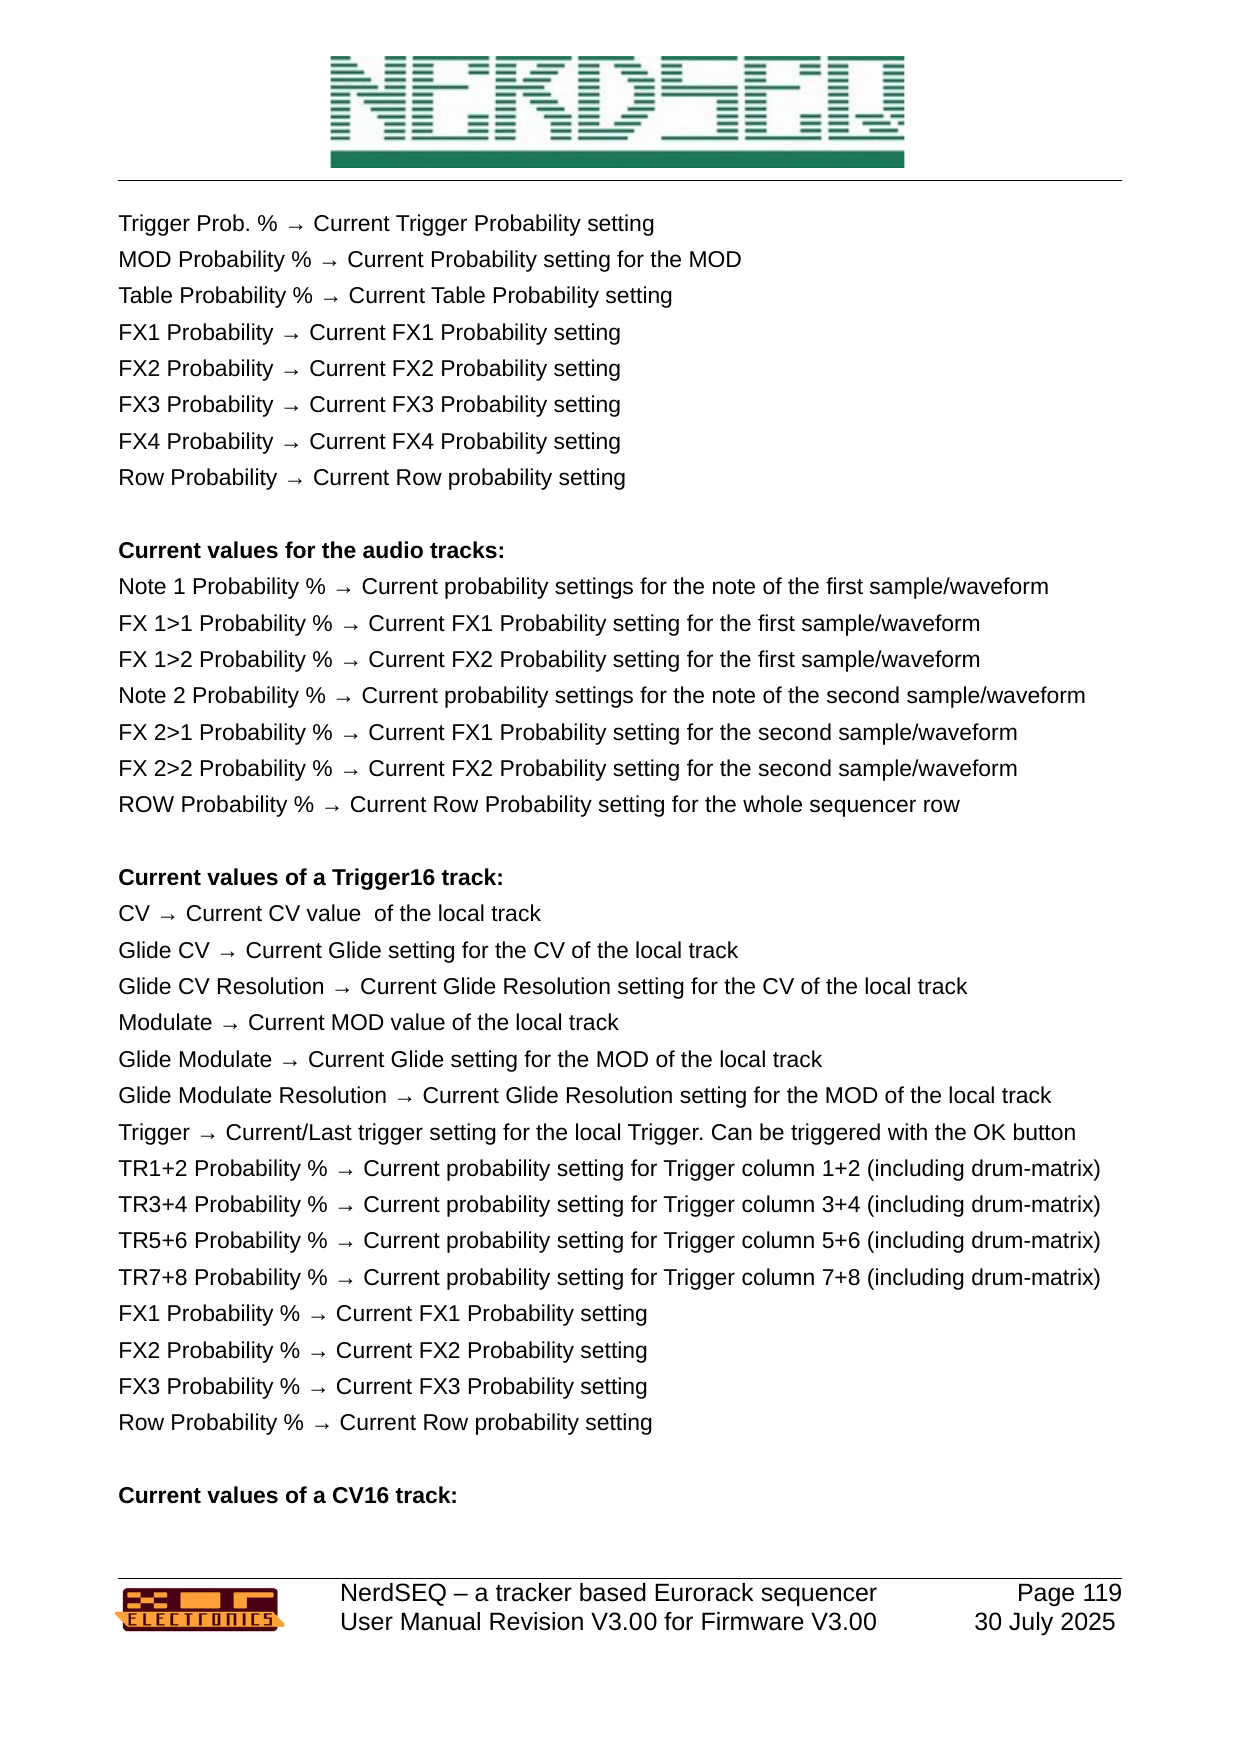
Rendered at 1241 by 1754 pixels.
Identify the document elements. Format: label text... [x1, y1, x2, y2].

text FX 2>1 Probability % → Current FX1 Probability setting for the second sample/waveform [118, 718, 1122, 745]
text FX 1>1 Probability % → Current FX1 Probability setting for the first sample/waveform [118, 609, 1122, 636]
text Row Probability % → Current Row probability setting [118, 1409, 1122, 1436]
text FX 2>2 Probability % → Current FX2 Probability setting for the second sample/waveform [118, 755, 1122, 781]
text Current values for the audio tracks: [118, 537, 1122, 563]
text TR5+6 Probability % → Current probability setting for Trigger column 5+6 (including drum-matrix) [118, 1227, 1122, 1254]
text TR1+2 Probability % → Current probability setting for Trigger column 1+2 (including drum-matrix) [118, 1155, 1122, 1181]
text FX2 Probability % → Current FX2 Probability setting [118, 1337, 1122, 1363]
text Glide CV → Current Glide setting for the CV of the local track [118, 937, 1122, 963]
text Current values of a Trigger16 track: [118, 864, 1122, 890]
text FX3 Probability → Current FX3 Probability setting [118, 391, 1122, 418]
text Note 2 Probability % → Current probability settings for the note of the second sample/waveform [118, 682, 1122, 708]
text Glide Modulate → Current Glide setting for the MOD of the local track [118, 1046, 1122, 1072]
text FX4 Probability → Current FX4 Probability setting [118, 428, 1122, 454]
text TR7+8 Probability % → Current probability setting for Trigger column 7+8 (including drum-matrix) [118, 1264, 1122, 1290]
text Note 1 Probability % → Current probability settings for the note of the first sample/waveform [118, 573, 1122, 599]
text Trigger → Current/Last trigger setting for the local Trigger. Can be triggered with the OK button [118, 1118, 1122, 1145]
text Trigger Prob. % → Current Trigger Probability setting [118, 209, 1122, 236]
picture [115, 1584, 285, 1634]
picture [330, 56, 905, 168]
text ROW Probability % → Current Row Probability setting for the whole sequencer row [118, 791, 1122, 818]
text FX3 Probability % → Current FX3 Probability setting [118, 1373, 1122, 1399]
text Table Probability % → Current Table Probability setting [118, 282, 1122, 309]
text Modulate → Current MOD value of the local track [118, 1009, 1122, 1036]
text FX 1>2 Probability % → Current FX2 Probability setting for the first sample/waveform [118, 646, 1122, 672]
text FX2 Probability → Current FX2 Probability setting [118, 355, 1122, 381]
text Glide Modulate Resolution → Current Glide Resolution setting for the MOD of the local track [118, 1082, 1122, 1108]
text Current values of a CV16 track: [118, 1482, 1122, 1508]
text TR3+4 Probability % → Current probability setting for Trigger column 3+4 (including drum-matrix) [118, 1191, 1122, 1217]
text MOD Probability % → Current Probability setting for the MOD [118, 246, 1122, 272]
text FX1 Probability % → Current FX1 Probability setting [118, 1300, 1122, 1327]
text CV → Current CV value of the local track [118, 900, 1122, 927]
text Glide CV Resolution → Current Glide Resolution setting for the CV of the local track [118, 973, 1122, 999]
text Row Probability → Current Row probability setting [118, 464, 1122, 490]
text FX1 Probability → Current FX1 Probability setting [118, 319, 1122, 345]
